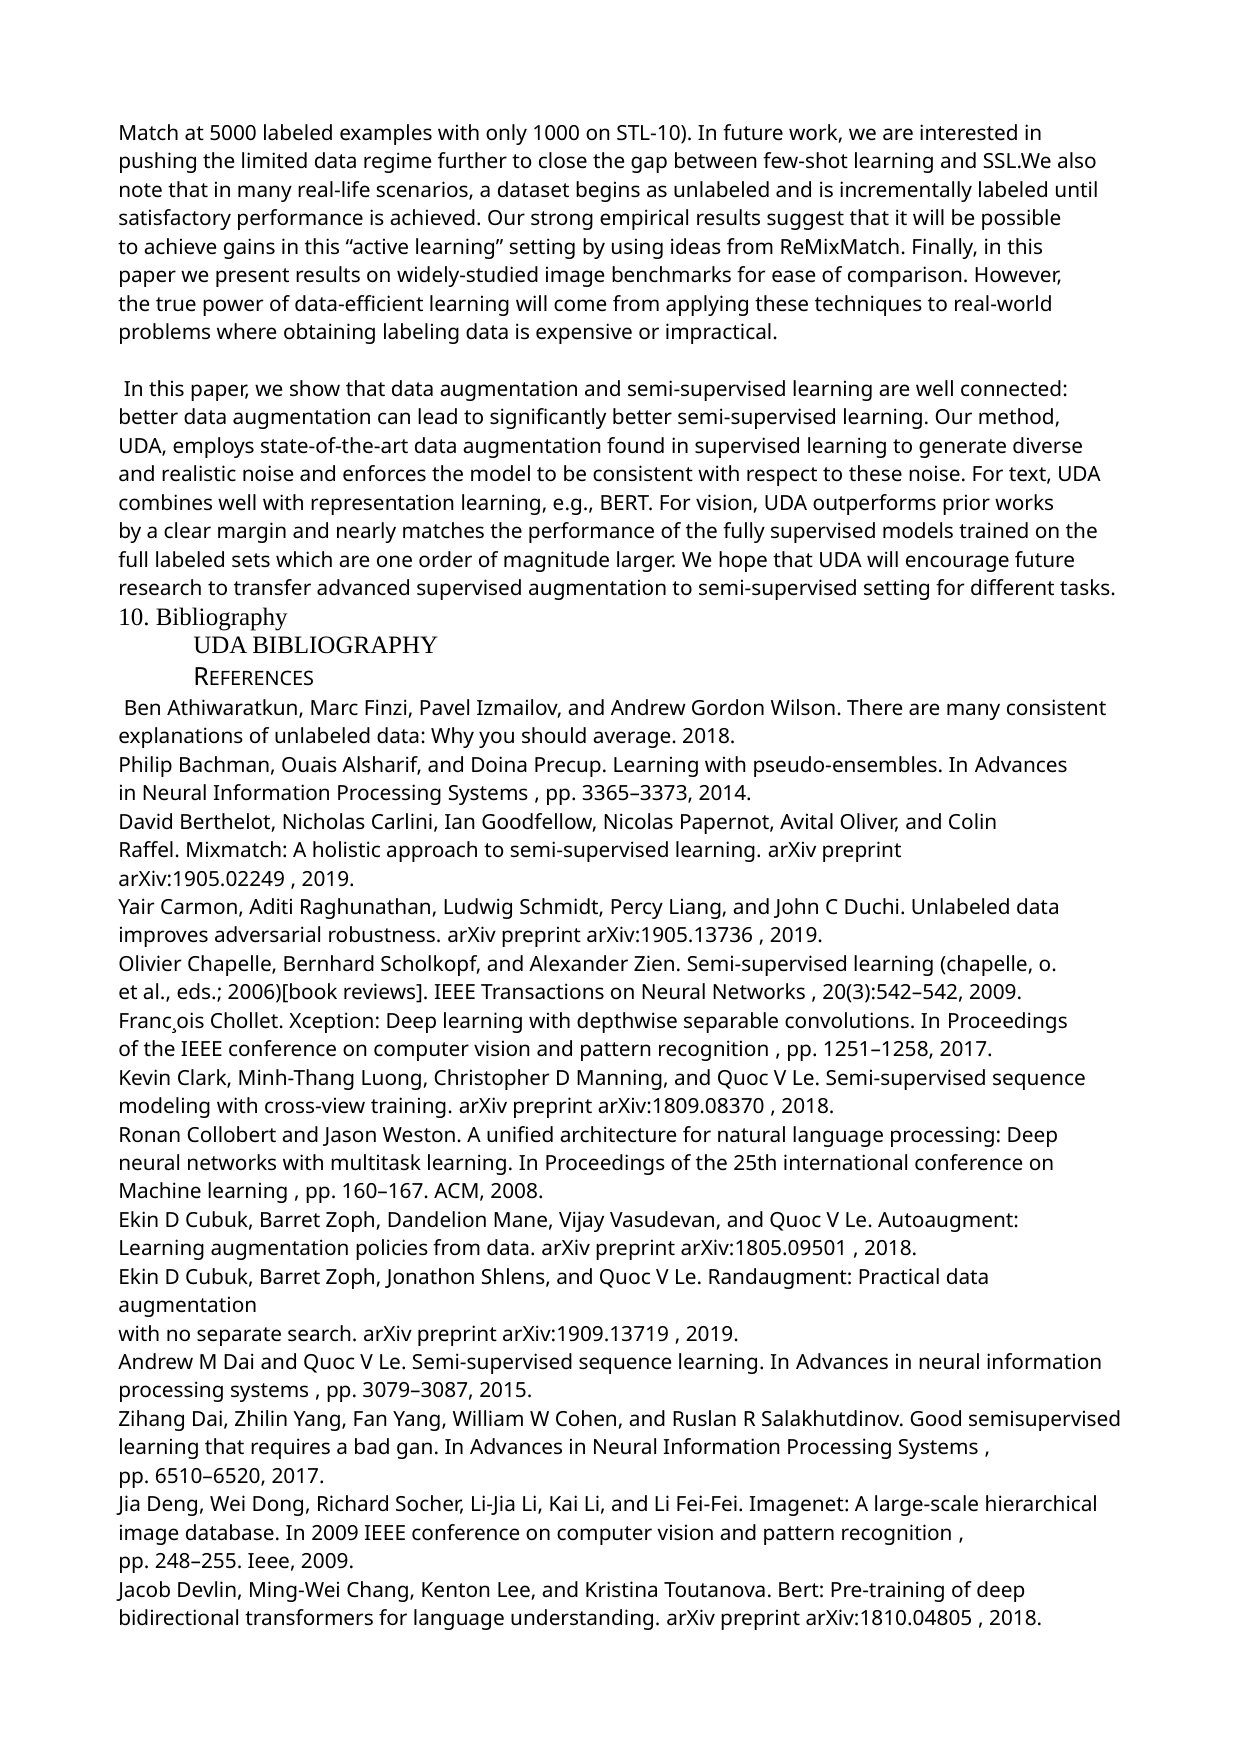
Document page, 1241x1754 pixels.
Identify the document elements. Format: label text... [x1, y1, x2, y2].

text paper we present results on widely-studied image benchmarks for ease of comparison. However, [118, 260, 1122, 289]
text pushing the limited data regime further to close the gap between few-shot learning and SSL.We also [118, 147, 1122, 175]
text to achieve gains in this “active learning” setting by using ideas from ReMixMatch. Finally, in this [118, 232, 1122, 260]
text Jia Deng, Wei Dong, Richard Socher, Li-Jia Li, Kai Li, and Li Fei-Fei. Imagenet: A large-scale hierarchical [118, 1489, 1122, 1518]
text Olivier Chapelle, Bernhard Scholkopf, and Alexander Zien. Semi-supervised learning (chapelle, o. [118, 949, 1122, 977]
text by a clear margin and nearly matches the performance of the fully supervised models trained on the [118, 516, 1122, 545]
text bidirectional transformers for language understanding. arXiv preprint arXiv:1810.04805 , 2018. [118, 1603, 1122, 1632]
text Andrew M Dai and Quoc V Le. Semi-supervised sequence learning. In Advances in neural information [118, 1347, 1122, 1376]
text combines well with representation learning, e.g., BERT. For vision, UDA outperforms prior works [118, 488, 1122, 516]
text Machine learning , pp. 160–167. ACM, 2008. [118, 1177, 1122, 1205]
text UDA BIBLIOGRAPHY [118, 630, 1122, 659]
text Jacob Devlin, Ming-Wei Chang, Kenton Lee, and Kristina Toutanova. Bert: Pre-training of deep [118, 1575, 1122, 1603]
text of the IEEE conference on computer vision and pattern recognition , pp. 1251–1258, 2017. [118, 1034, 1122, 1063]
text processing systems , pp. 3079–3087, 2015. [118, 1376, 1122, 1404]
text pp. 6510–6520, 2017. [118, 1461, 1122, 1489]
text David Berthelot, Nicholas Carlini, Ian Goodfellow, Nicolas Papernot, Avital Oliver, and Colin [118, 807, 1122, 835]
text problems where obtaining labeling data is expensive or impractical. [118, 317, 1122, 346]
text modeling with cross-view training. arXiv preprint arXiv:1809.08370 , 2018. [118, 1091, 1122, 1120]
text Kevin Clark, Minh-Thang Luong, Christopher D Manning, and Quoc V Le. Semi-supervised sequence [118, 1063, 1122, 1091]
text Ronan Collobert and Jason Weston. A unified architecture for natural language processing: Deep [118, 1120, 1122, 1148]
text note that in many real-life scenarios, a dataset begins as unlabeled and is incrementally labeled until [118, 175, 1122, 203]
text and realistic noise and enforces the model to be consistent with respect to these noise. For text, UDA [118, 459, 1122, 488]
text neural networks with multitask learning. In Proceedings of the 25th international conference on [118, 1148, 1122, 1177]
text with no separate search. arXiv preprint arXiv:1909.13719 , 2019. [118, 1319, 1122, 1347]
text REFERENCES [118, 659, 1122, 693]
text image database. In 2009 IEEE conference on computer vision and pattern recognition , [118, 1518, 1122, 1546]
text 10. Bibliography [118, 602, 1122, 630]
text Raffel. Mixmatch: A holistic approach to semi-supervised learning. arXiv preprint [118, 835, 1122, 864]
text Match at 5000 labeled examples with only 1000 on STL-10). In future work, we are interested in [118, 118, 1122, 147]
text Philip Bachman, Ouais Alsharif, and Doina Precup. Learning with pseudo-ensembles. In Advances [118, 750, 1122, 778]
text In this paper, we show that data augmentation and semi-supervised learning are well connected: [118, 374, 1122, 402]
text satisfactory performance is achieved. Our strong empirical results suggest that it will be possible [118, 203, 1122, 232]
text full labeled sets which are one order of magnitude larger. We hope that UDA will encourage future [118, 545, 1122, 573]
text Ben Athiwaratkun, Marc Finzi, Pavel Izmailov, and Andrew Gordon Wilson. There are many consistent [118, 693, 1122, 722]
text Learning augmentation policies from data. arXiv preprint arXiv:1805.09501 , 2018. [118, 1233, 1122, 1262]
text research to transfer advanced supervised augmentation to semi-supervised setting for different tasks. [118, 573, 1122, 602]
text Ekin D Cubuk, Barret Zoph, Dandelion Mane, Vijay Vasudevan, and Quoc V Le. Autoaugment: [118, 1205, 1122, 1233]
text et al., eds.; 2006)[book reviews]. IEEE Transactions on Neural Networks , 20(3):542–542, 2009. [118, 977, 1122, 1006]
text Ekin D Cubuk, Barret Zoph, Jonathon Shlens, and Quoc V Le. Randaugment: Practical data augmentation [118, 1262, 1122, 1319]
text Yair Carmon, Aditi Raghunathan, Ludwig Schmidt, Percy Liang, and John C Duchi. Unlabeled data [118, 892, 1122, 921]
text Franc¸ois Chollet. Xception: Deep learning with depthwise separable convolutions. In Proceedings [118, 1006, 1122, 1034]
text the true power of data-efficient learning will come from applying these techniques to real-world [118, 289, 1122, 317]
text Zihang Dai, Zhilin Yang, Fan Yang, William W Cohen, and Ruslan R Salakhutdinov. Good semisupervised [118, 1404, 1122, 1432]
text in Neural Information Processing Systems , pp. 3365–3373, 2014. [118, 778, 1122, 807]
text pp. 248–255. Ieee, 2009. [118, 1546, 1122, 1575]
text learning that requires a bad gan. In Advances in Neural Information Processing Systems , [118, 1432, 1122, 1461]
text explanations of unlabeled data: Why you should average. 2018. [118, 722, 1122, 750]
text UDA, employs state-of-the-art data augmentation found in supervised learning to generate diverse [118, 431, 1122, 459]
text improves adversarial robustness. arXiv preprint arXiv:1905.13736 , 2019. [118, 921, 1122, 949]
text arXiv:1905.02249 , 2019. [118, 864, 1122, 892]
text better data augmentation can lead to significantly better semi-supervised learning. Our method, [118, 402, 1122, 431]
